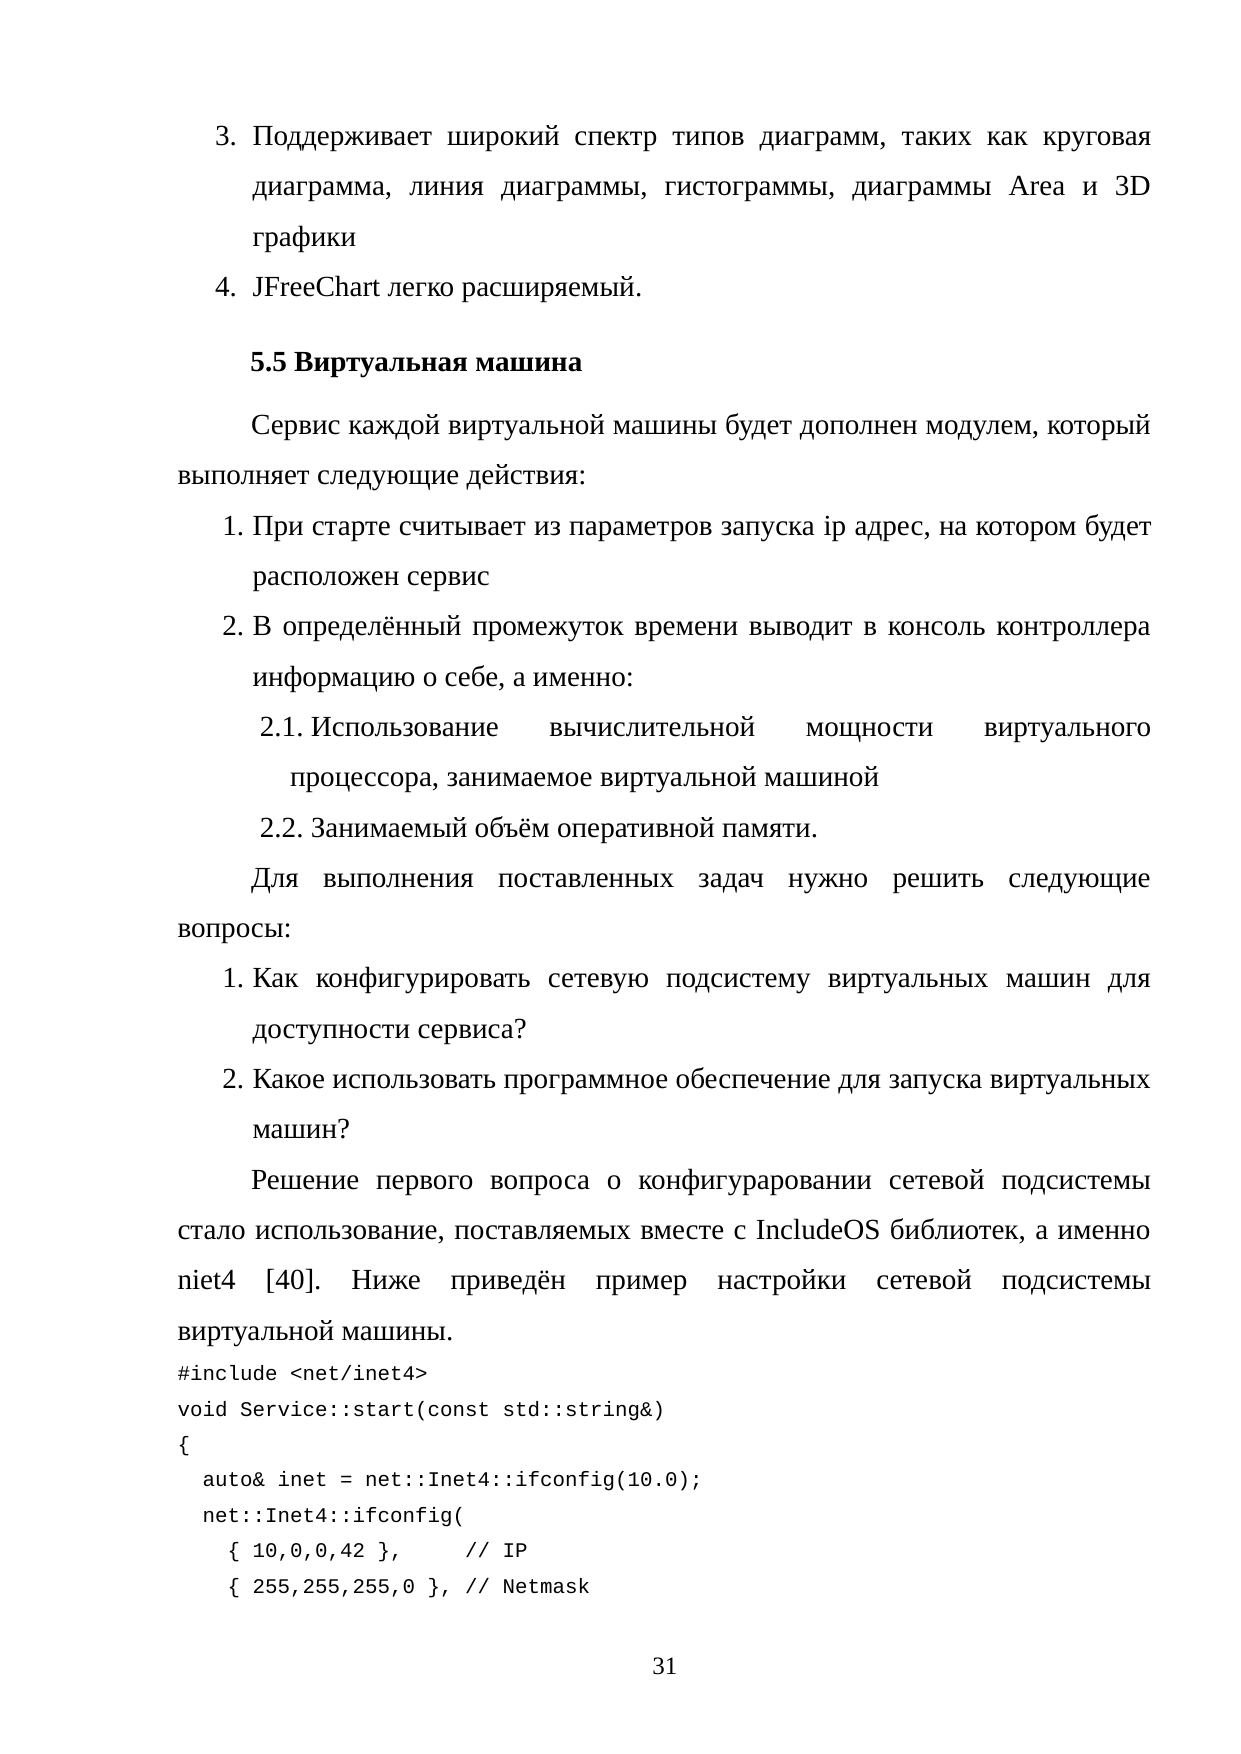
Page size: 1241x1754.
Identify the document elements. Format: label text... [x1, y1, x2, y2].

text net::Inet4::ifconfig( [177, 1505, 1152, 1528]
list При старте считывает из параметров запуска ip адрес, на котором будет расположен сервис [215, 508, 1152, 592]
subtitle 5.5 Виртуальная машина [177, 344, 1152, 378]
list Какое использовать программное обеспечение для запуска виртуальных машин? [215, 1061, 1152, 1145]
text { 255,255,255,0 }, // Netmask [177, 1576, 1152, 1599]
text Сервис каждой виртуальной машины будет дополнен модулем, который выполняет следующие действия: [177, 407, 1152, 491]
list Поддерживает широкий спектр типов диаграмм, таких как круговая диаграмма, линия диаграммы, гистограммы, диаграммы Area и 3D графики [215, 118, 1152, 252]
list Использование вычислительной мощности виртуального процессора, занимаемое виртуальной машиной [252, 709, 1152, 793]
list JFreeChart легко расширяемый. [215, 269, 1152, 303]
list Занимаемый объём оперативной памяти. [252, 810, 1152, 843]
text void Service::start(const std::string&) [177, 1398, 1152, 1422]
text { 10,0,0,42 }, // IP [177, 1540, 1152, 1564]
text Для выполнения поставленных задач нужно решить следующие вопросы: [177, 860, 1152, 944]
list Как конфигурировать сетевую подсистему виртуальных машин для доступности сервиса? [215, 961, 1152, 1044]
text Решение первого вопроса о конфигураровании сетевой подсистемы стало использование, поставляемых вместе с IncludeOS библиотек, а именно niet4 [40]. Ниже приведён пример настройки сетевой подсистемы виртуальной машины. [177, 1162, 1152, 1346]
text { [177, 1434, 1152, 1458]
list В определённый промежуток времени выводит в консоль контроллера информацию о себе, а именно: [215, 608, 1152, 692]
text #include <net/inet4> [177, 1363, 1152, 1387]
text auto& inet = net::Inet4::ifconfig(10.0); [177, 1469, 1152, 1493]
